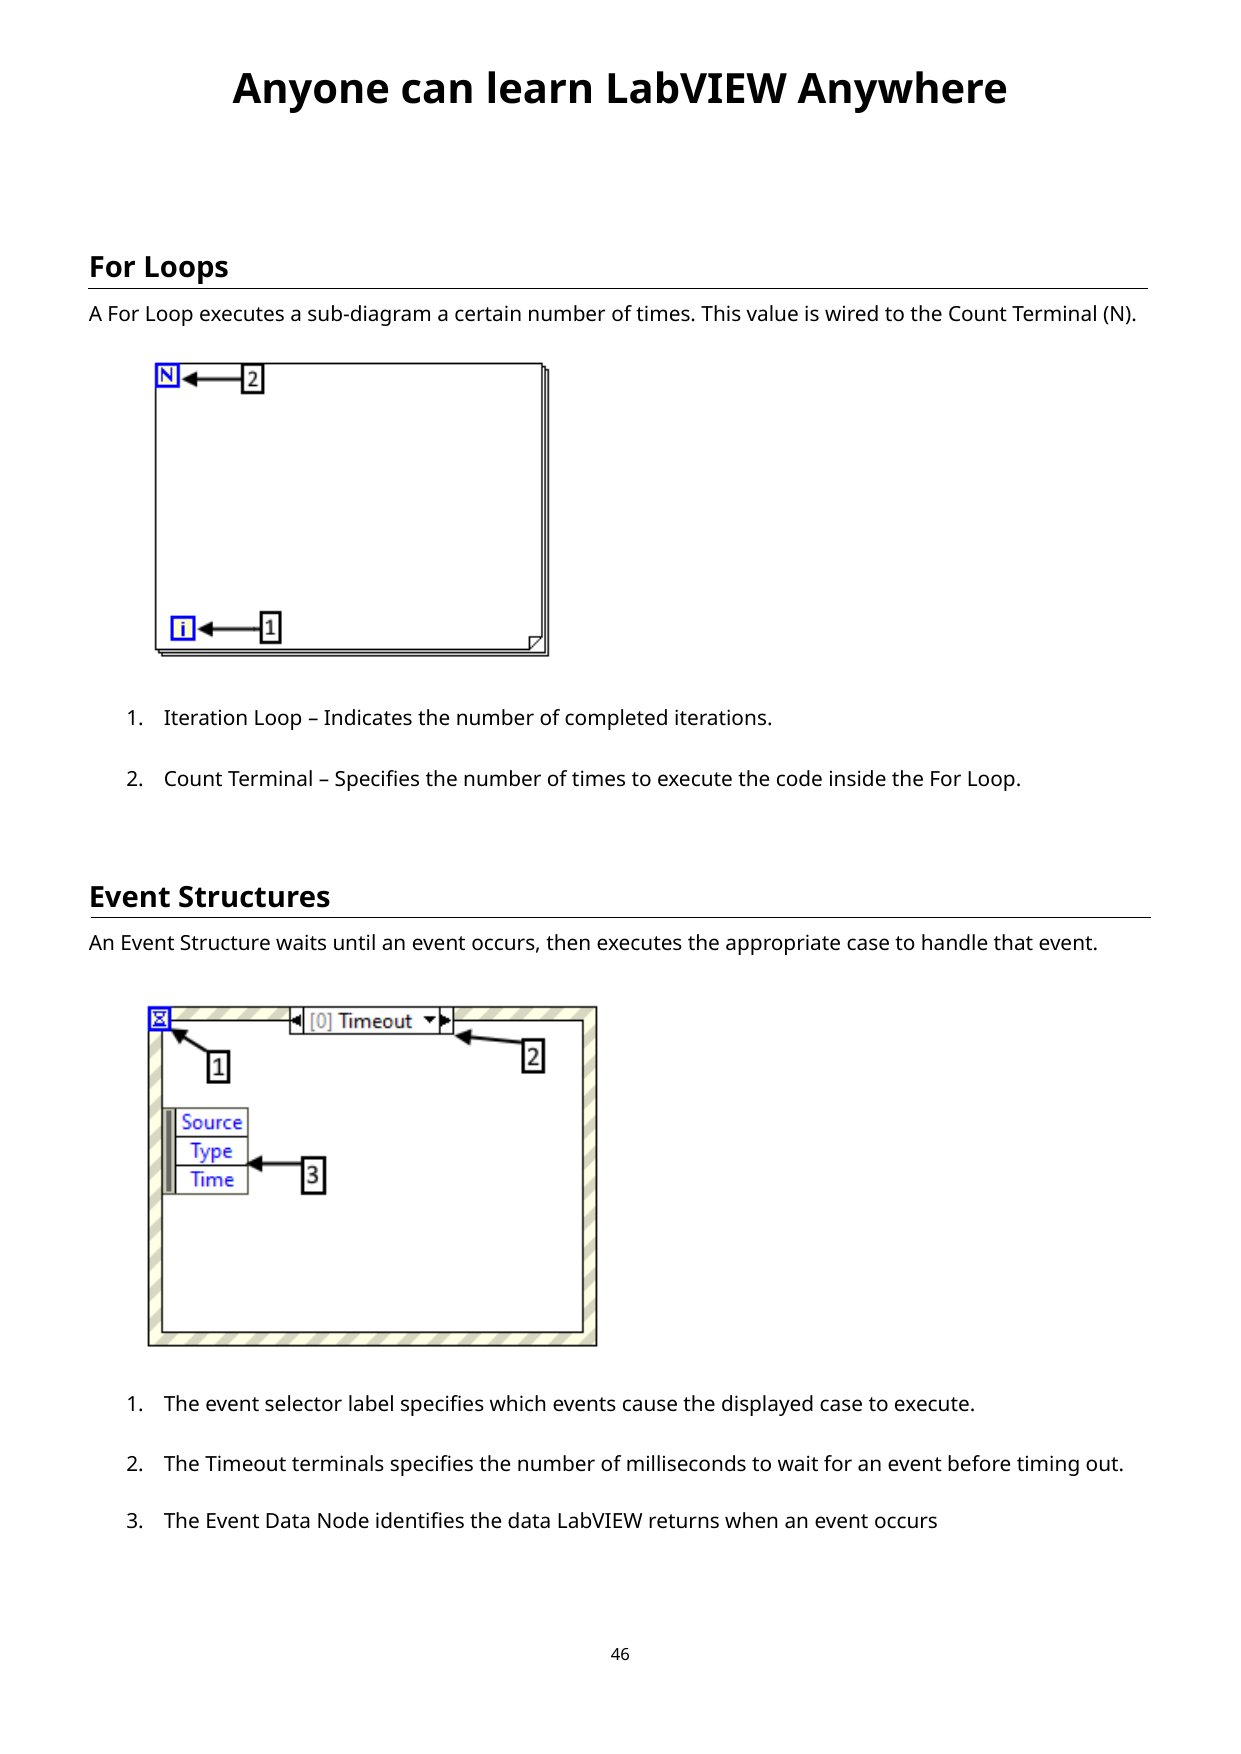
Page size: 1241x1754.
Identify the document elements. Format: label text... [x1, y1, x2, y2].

subtitle Event Structures [88, 876, 1152, 916]
picture [138, 993, 605, 1357]
subtitle For Loops [88, 247, 1152, 286]
picture [138, 342, 568, 672]
list An Event Structure waits until an event occurs, then executes the appropriate case to handle that event. [88, 928, 1152, 957]
list The event selector label specifies which events cause the displayed case to execute. [126, 1389, 1152, 1417]
list Count Terminal – Specifies the number of times to execute the code inside the For Loop. [126, 764, 1152, 793]
list A For Loop executes a sub-diagram a certain number of times. This value is wired to the Count Terminal (N). [88, 299, 1152, 327]
list The Timeout terminals specifies the number of milliseconds to wait for an event before timing out. [126, 1449, 1152, 1478]
list Iteration Loop – Indicates the number of completed iterations. [126, 703, 1152, 732]
list The Event Data Node identifies the data LabVIEW returns when an event occurs [126, 1506, 1152, 1535]
